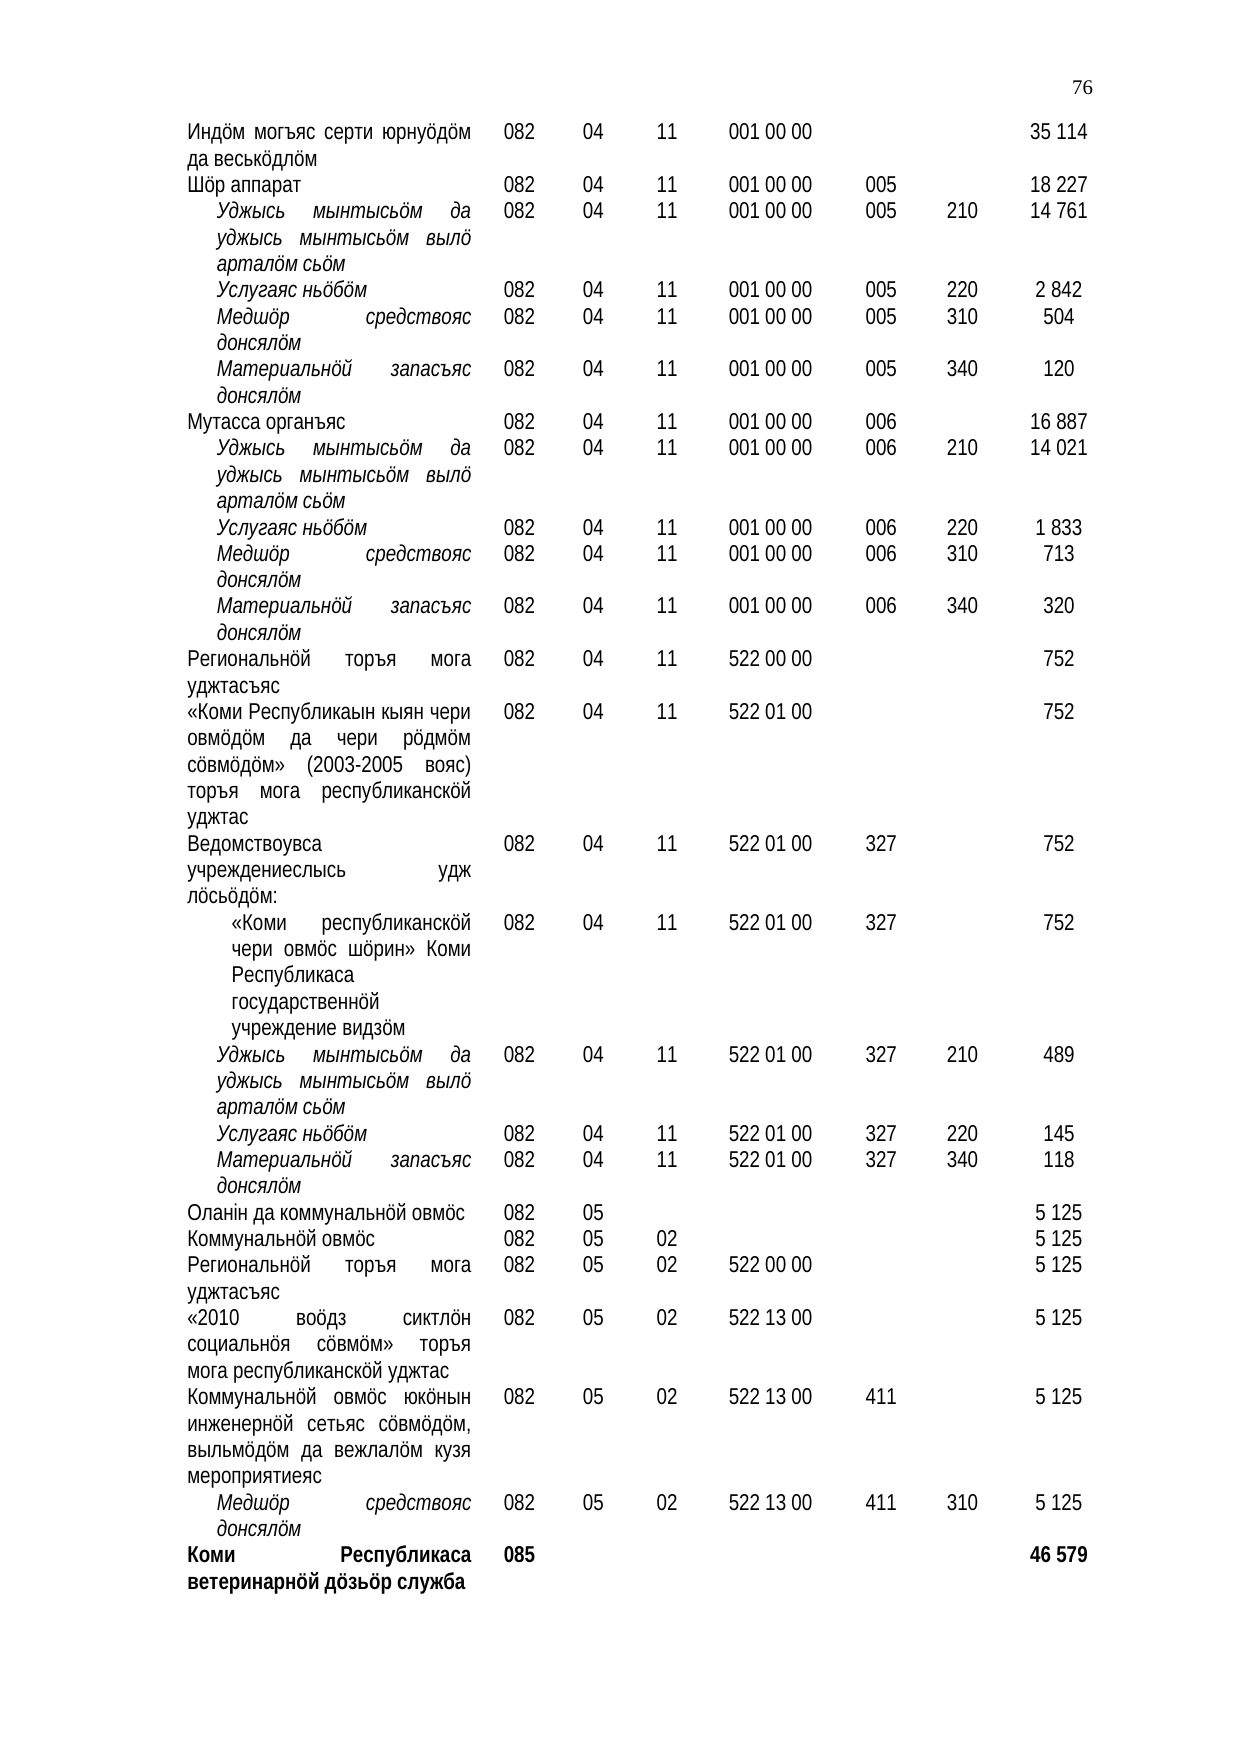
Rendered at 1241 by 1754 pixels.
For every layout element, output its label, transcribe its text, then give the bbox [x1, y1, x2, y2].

table_cell 082 [482, 171, 556, 197]
table_cell 11 [630, 408, 704, 434]
table_cell 082 [482, 698, 556, 830]
table_cell [837, 118, 925, 171]
table_cell 001 00 00 [704, 593, 837, 645]
table_cell Медшöр средствояс донсялöм [176, 540, 482, 592]
table_cell 005 [837, 197, 925, 276]
table_cell [925, 1383, 999, 1488]
table_cell 082 [482, 514, 556, 540]
table_cell 11 [630, 540, 704, 592]
table_cell 05 [556, 1304, 630, 1383]
table_cell [925, 171, 999, 197]
table_cell 082 [482, 830, 556, 909]
table_cell 522 00 00 [704, 1251, 837, 1304]
table_cell 11 [630, 1146, 704, 1199]
table_cell 5 125 [999, 1199, 1118, 1225]
table_cell 340 [925, 355, 999, 408]
table_cell 006 [837, 434, 925, 513]
table_cell 522 01 00 [704, 1120, 837, 1146]
table_cell 11 [630, 171, 704, 197]
table_cell 522 01 00 [704, 698, 837, 830]
table_cell [837, 645, 925, 698]
table_cell 05 [556, 1225, 630, 1251]
table_cell [837, 1251, 925, 1304]
table_cell 04 [556, 514, 630, 540]
table_cell 04 [556, 171, 630, 197]
table_cell [925, 118, 999, 171]
table_cell 752 [999, 645, 1118, 698]
table_cell 120 [999, 355, 1118, 408]
table_cell 327 [837, 909, 925, 1041]
table_cell 04 [556, 276, 630, 303]
table_cell 082 [482, 118, 556, 171]
table_cell 327 [837, 1041, 925, 1119]
table_cell 340 [925, 593, 999, 645]
table_cell 5 125 [999, 1304, 1118, 1383]
table_cell 082 [482, 1041, 556, 1119]
table_cell 5 125 [999, 1251, 1118, 1304]
table_cell 522 13 00 [704, 1383, 837, 1488]
table_cell 006 [837, 593, 925, 645]
table_cell 11 [630, 593, 704, 645]
table_cell 082 [482, 1251, 556, 1304]
table_cell 02 [630, 1251, 704, 1304]
table_cell 05 [556, 1199, 630, 1225]
table_cell 02 [630, 1383, 704, 1488]
table_cell Уджысь мынтысьöм да уджысь мынтысьöм вылö арталöм сьöм [176, 434, 482, 513]
table_cell 082 [482, 593, 556, 645]
table_cell 04 [556, 1146, 630, 1199]
table_cell 082 [482, 408, 556, 434]
table_cell «2010 воöдз сиктлöн социальнöя сöвмöм» торъя мога республиканскöй уджтас [176, 1304, 482, 1383]
table_cell Коммунальнöй овмöс [176, 1225, 482, 1251]
table_cell [925, 1541, 999, 1594]
table_cell 082 [482, 1199, 556, 1225]
table_cell 006 [837, 540, 925, 592]
table_cell 522 13 00 [704, 1304, 837, 1383]
table_cell Медшöр средствояс донсялöм [176, 303, 482, 355]
table_cell Материальнöй запасъяс донсялöм [176, 593, 482, 645]
table_cell «Коми Республикаын кыян чери овмöдöм да чери рöдмöм сöвмöдöм» (2003-2005 вояс) торъя мога республиканскöй уджтас [176, 698, 482, 830]
table_cell [704, 1541, 837, 1594]
table_cell 411 [837, 1489, 925, 1541]
table_cell 001 00 00 [704, 303, 837, 355]
table_cell 04 [556, 408, 630, 434]
table_cell 04 [556, 830, 630, 909]
table_cell 001 00 00 [704, 171, 837, 197]
table_cell 11 [630, 276, 704, 303]
table_cell [837, 1304, 925, 1383]
table_cell 340 [925, 1146, 999, 1199]
table_cell 118 [999, 1146, 1118, 1199]
table_cell 310 [925, 1489, 999, 1541]
table_cell 085 [482, 1541, 556, 1594]
table_cell 14 761 [999, 197, 1118, 276]
table_cell 04 [556, 118, 630, 171]
table_cell 11 [630, 118, 704, 171]
table_cell 220 [925, 1120, 999, 1146]
table_cell 411 [837, 1383, 925, 1488]
table_cell Оланiн да коммунальнöй овмöс [176, 1199, 482, 1225]
table_cell 02 [630, 1304, 704, 1383]
table_cell 11 [630, 830, 704, 909]
table_cell 310 [925, 303, 999, 355]
table_cell 04 [556, 645, 630, 698]
table_cell 5 125 [999, 1225, 1118, 1251]
table_cell Уджысь мынтысьöм да уджысь мынтысьöм вылö арталöм сьöм [176, 1041, 482, 1119]
table_cell 5 125 [999, 1489, 1118, 1541]
table_cell 210 [925, 1041, 999, 1119]
table_cell 082 [482, 645, 556, 698]
table_cell [630, 1541, 704, 1594]
table_cell 11 [630, 514, 704, 540]
table_cell [925, 1304, 999, 1383]
table_cell 11 [630, 909, 704, 1041]
table_cell 082 [482, 540, 556, 592]
table_cell [704, 1225, 837, 1251]
table_cell 11 [630, 1041, 704, 1119]
table_cell [556, 1541, 630, 1594]
table_cell 006 [837, 408, 925, 434]
table_cell 220 [925, 276, 999, 303]
table_cell Ведомствоувса учреждениеслысь удж лöсьöдöм: [176, 830, 482, 909]
table_cell 11 [630, 303, 704, 355]
table_cell 210 [925, 434, 999, 513]
table_cell Мутасса органъяс [176, 408, 482, 434]
table_cell 11 [630, 698, 704, 830]
table_cell 210 [925, 197, 999, 276]
table_cell 04 [556, 355, 630, 408]
table_cell 082 [482, 1304, 556, 1383]
table_cell 1 833 [999, 514, 1118, 540]
table_cell 11 [630, 434, 704, 513]
table_cell 16 887 [999, 408, 1118, 434]
table_cell 082 [482, 1225, 556, 1251]
table_cell Медшöр средствояс донсялöм [176, 1489, 482, 1541]
table_cell 04 [556, 434, 630, 513]
table_cell Шöр аппарат [176, 171, 482, 197]
table_cell 04 [556, 698, 630, 830]
table_cell 11 [630, 645, 704, 698]
table_cell [630, 1199, 704, 1225]
table_cell 35 114 [999, 118, 1118, 171]
table_cell Коммунальнöй овмöс юкöнын инженернöй сетьяс сöвмöдöм, выльмöдöм да вежлалöм кузя мероприятиеяс [176, 1383, 482, 1488]
table_cell 327 [837, 1120, 925, 1146]
table_cell 001 00 00 [704, 434, 837, 513]
table_cell 11 [630, 197, 704, 276]
table_cell [925, 645, 999, 698]
table_cell [925, 1225, 999, 1251]
table_cell 489 [999, 1041, 1118, 1119]
table_cell 082 [482, 197, 556, 276]
table_cell [925, 1251, 999, 1304]
table_cell 05 [556, 1251, 630, 1304]
table_cell 752 [999, 830, 1118, 909]
table_cell 082 [482, 1489, 556, 1541]
table_cell 05 [556, 1489, 630, 1541]
table_cell 082 [482, 276, 556, 303]
table_cell Коми Республикаса ветеринарнöй дöзьöр служба [176, 1541, 482, 1594]
table_cell 04 [556, 1120, 630, 1146]
table_cell 005 [837, 303, 925, 355]
table_cell 05 [556, 1383, 630, 1488]
table_cell [837, 1541, 925, 1594]
table_cell 327 [837, 830, 925, 909]
table_cell Региональнöй торъя мога уджтасъяс [176, 645, 482, 698]
table_cell [704, 1199, 837, 1225]
table_cell 752 [999, 909, 1118, 1041]
table_cell [925, 698, 999, 830]
table_cell 082 [482, 1146, 556, 1199]
table_cell 504 [999, 303, 1118, 355]
table_cell 5 125 [999, 1383, 1118, 1488]
table_cell 02 [630, 1489, 704, 1541]
table_cell 18 227 [999, 171, 1118, 197]
table_cell 082 [482, 355, 556, 408]
table_cell 04 [556, 593, 630, 645]
table_cell 082 [482, 1120, 556, 1146]
table_cell 005 [837, 276, 925, 303]
table_cell 310 [925, 540, 999, 592]
table_cell [837, 698, 925, 830]
table_cell 005 [837, 171, 925, 197]
table_cell 220 [925, 514, 999, 540]
table_cell 522 13 00 [704, 1489, 837, 1541]
table_cell Услугаяс ньöбöм [176, 1120, 482, 1146]
table_cell 11 [630, 355, 704, 408]
table_cell 522 01 00 [704, 1041, 837, 1119]
table_cell 001 00 00 [704, 197, 837, 276]
table_cell Индöм могъяс серти юрнуöдöм да веськöдлöм [176, 118, 482, 171]
table_cell Услугаяс ньöбöм [176, 514, 482, 540]
table_cell Материальнöй запасъяс донсялöм [176, 355, 482, 408]
table_cell 04 [556, 540, 630, 592]
table_cell 082 [482, 434, 556, 513]
table_cell [837, 1199, 925, 1225]
table_cell [925, 1199, 999, 1225]
table_cell 001 00 00 [704, 514, 837, 540]
table_cell 02 [630, 1225, 704, 1251]
table_cell 04 [556, 1041, 630, 1119]
table_cell 001 00 00 [704, 408, 837, 434]
table_cell 04 [556, 303, 630, 355]
table_cell 11 [630, 1120, 704, 1146]
table_cell 001 00 00 [704, 355, 837, 408]
table_cell 14 021 [999, 434, 1118, 513]
table_cell 04 [556, 909, 630, 1041]
table_cell 145 [999, 1120, 1118, 1146]
table_cell «Коми республиканскöй чери овмöс шöрин» Коми Республикаса государственнöй учреждение видзöм [176, 909, 482, 1041]
table_cell 327 [837, 1146, 925, 1199]
table_cell 005 [837, 355, 925, 408]
table_cell 46 579 [999, 1541, 1118, 1594]
table_cell 522 01 00 [704, 909, 837, 1041]
table_cell 082 [482, 303, 556, 355]
table_cell 082 [482, 909, 556, 1041]
table_cell Материальнöй запасъяс донсялöм [176, 1146, 482, 1199]
table_cell Уджысь мынтысьöм да уджысь мынтысьöм вылö арталöм сьöм [176, 197, 482, 276]
table_cell 082 [482, 1383, 556, 1488]
table_cell 752 [999, 698, 1118, 830]
table_cell Услугаяс ньöбöм [176, 276, 482, 303]
table_cell [925, 830, 999, 909]
table_cell 522 01 00 [704, 830, 837, 909]
table_cell [925, 408, 999, 434]
table_cell [925, 909, 999, 1041]
table_cell 713 [999, 540, 1118, 592]
table_cell 320 [999, 593, 1118, 645]
table_cell 001 00 00 [704, 118, 837, 171]
table_cell Региональнöй торъя мога уджтасъяс [176, 1251, 482, 1304]
table_cell 001 00 00 [704, 276, 837, 303]
table_cell 2 842 [999, 276, 1118, 303]
table_cell 006 [837, 514, 925, 540]
table_cell 522 00 00 [704, 645, 837, 698]
table_cell [837, 1225, 925, 1251]
table_cell 001 00 00 [704, 540, 837, 592]
table_cell 04 [556, 197, 630, 276]
table_cell 522 01 00 [704, 1146, 837, 1199]
